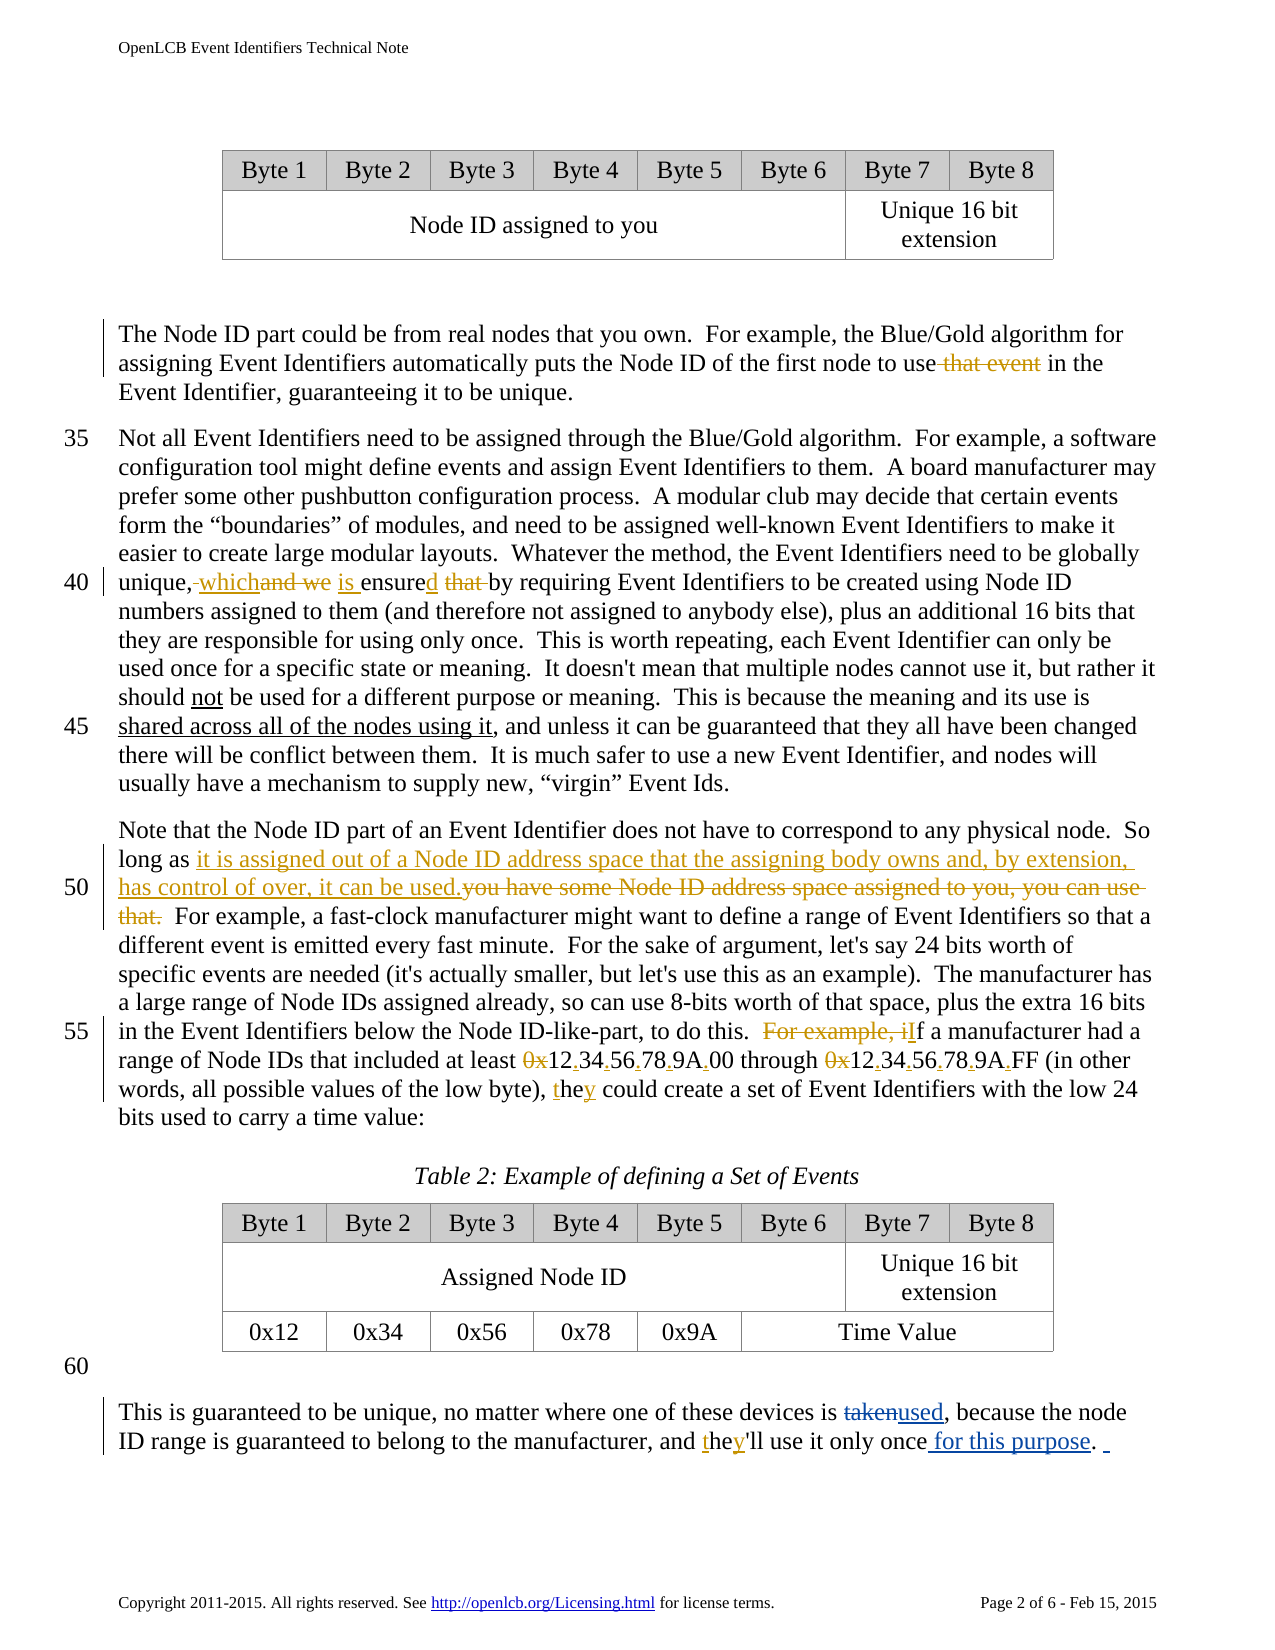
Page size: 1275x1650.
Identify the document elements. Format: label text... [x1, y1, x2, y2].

table_header Byte 8 [950, 151, 1053, 190]
table_cell Time Value [742, 1312, 1053, 1351]
table_cell 0x78 [534, 1312, 637, 1351]
table_header Byte 8 [950, 1204, 1053, 1242]
table_header Byte 7 [846, 151, 949, 190]
table_header Byte 2 [327, 151, 430, 190]
table_header Byte 2 [327, 1204, 430, 1242]
text Table 2: Example of defining a Set of Events [118, 1161, 1157, 1190]
table_cell 0x34 [327, 1312, 430, 1351]
table_header Byte 5 [638, 151, 741, 190]
table_cell 0x12 [223, 1312, 326, 1351]
table_cell 0x9A [638, 1312, 741, 1351]
table_header Byte 6 [742, 1204, 845, 1242]
text Note that the Node ID part of an Event Identifier does not have to correspond to any physical node. So long as it is assigned out of a Node ID address space that the assigning body owns and, by extension, has control of over, it can be used. For example, a fast-clock manufacturer might want to define a range of Event Identifiers so that a different event is emitted every fast minute. For the sake of argument, let's say 24 bits worth of specific events are needed (it's actually smaller, but let's use this as an example). The manufacturer has a large range of Node IDs assigned already, so can use 8-bits worth of that space, plus the extra 16 bits in the Event Identifiers below the Node ID-like-part, to do this. If a manufacturer had a range of Node IDs that included at least 12.34.56.78.9A.00 through 12.34.56.78.9A.FF (in other words, all possible values of the low byte), they could create a set of Event Identifiers with the low 24 bits used to carry a time value: [118, 815, 1157, 1131]
table_header Byte 6 [742, 151, 845, 190]
table_header Byte 4 [534, 151, 637, 190]
table_cell Unique 16 bit extension [846, 191, 1053, 258]
table_cell Assigned Node ID [223, 1243, 845, 1311]
table_header Byte 1 [223, 151, 326, 190]
table_cell Unique 16 bit extension [846, 1243, 1053, 1311]
text Not all Event Identifiers need to be assigned through the Blue/Gold algorithm. For example, a software configuration tool might define events and assign Event Identifiers to them. A board manufacturer may prefer some other pushbutton configuration process. A modular club may decide that certain events form the “boundaries” of modules, and need to be assigned well-known Event Identifiers to make it easier to create large modular layouts. Whatever the method, the Event Identifiers need to be globally unique,which is ensured by requiring Event Identifiers to be created using Node ID numbers assigned to them (and therefore not assigned to anybody else), plus an additional 16 bits that they are responsible for using only once. This is worth repeating, each Event Identifier can only be used once for a specific state or meaning. It doesn't mean that multiple nodes cannot use it, but rather it should not be used for a different purpose or meaning. This is because the meaning and its use is shared across all of the nodes using it, and unless it can be guaranteed that they all have been changed there will be conflict between them. It is much safer to use a new Event Identifier, and nodes will usually have a mechanism to supply new, “virgin” Event Ids. [118, 423, 1157, 797]
table_header Byte 1 [223, 1204, 326, 1242]
text This is guaranteed to be unique, no matter where one of these devices is used, because the node ID range is guaranteed to belong to the manufacturer, and they'll use it only once for this purpose. [118, 1397, 1157, 1455]
table_header Byte 3 [431, 151, 533, 190]
table_header Byte 5 [638, 1204, 741, 1242]
table_header Byte 3 [431, 1204, 533, 1242]
table_cell 0x56 [431, 1312, 533, 1351]
table_header Byte 7 [846, 1204, 949, 1242]
table_header Byte 4 [534, 1204, 637, 1242]
table_cell Node ID assigned to you [223, 191, 845, 258]
text The Node ID part could be from real nodes that you own. For example, the Blue/Gold algorithm for assigning Event Identifiers automatically puts the Node ID of the first node to use in the Event Identifier, guaranteeing it to be unique. [118, 319, 1157, 406]
